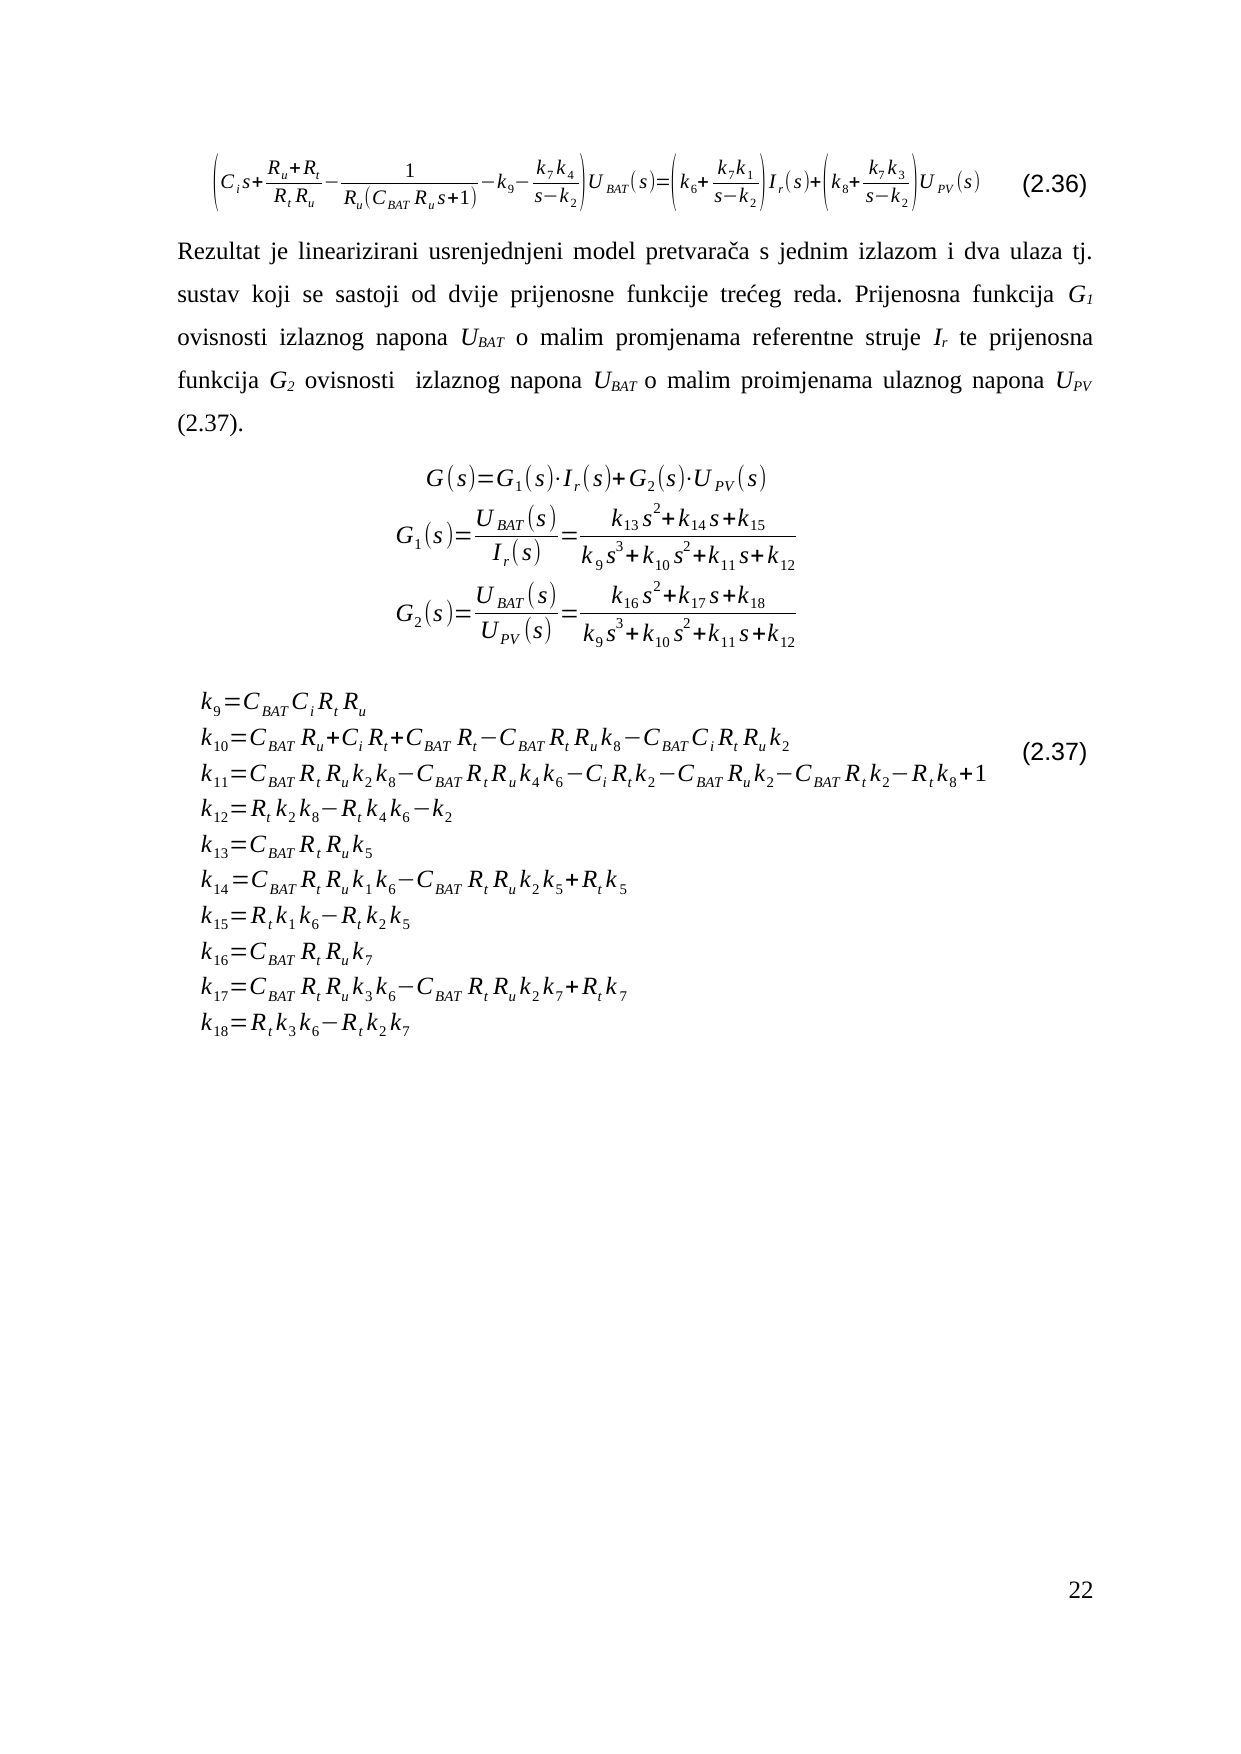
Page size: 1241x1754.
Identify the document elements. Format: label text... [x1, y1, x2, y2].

table_header [177, 458, 1016, 1050]
table_header (2.37) [1016, 458, 1093, 1050]
table_header [177, 147, 1016, 224]
table_header (2.36) [1016, 147, 1093, 224]
text Rezultat je linearizirani usrenjednjeni model pretvarača s jednim izlazom i dva ulaza tj. sustav koji se sastoji od dvije prijenosne funkcije trećeg reda. Prijenosna funkcija G1 ovisnosti izlaznog napona UBAT o malim promjenama referentne struje Ir te prijenosna funkcija G2 ovisnosti izlaznog napona UBAT o malim proimjenama ulaznog napona UPV (2.37). [177, 236, 1093, 437]
